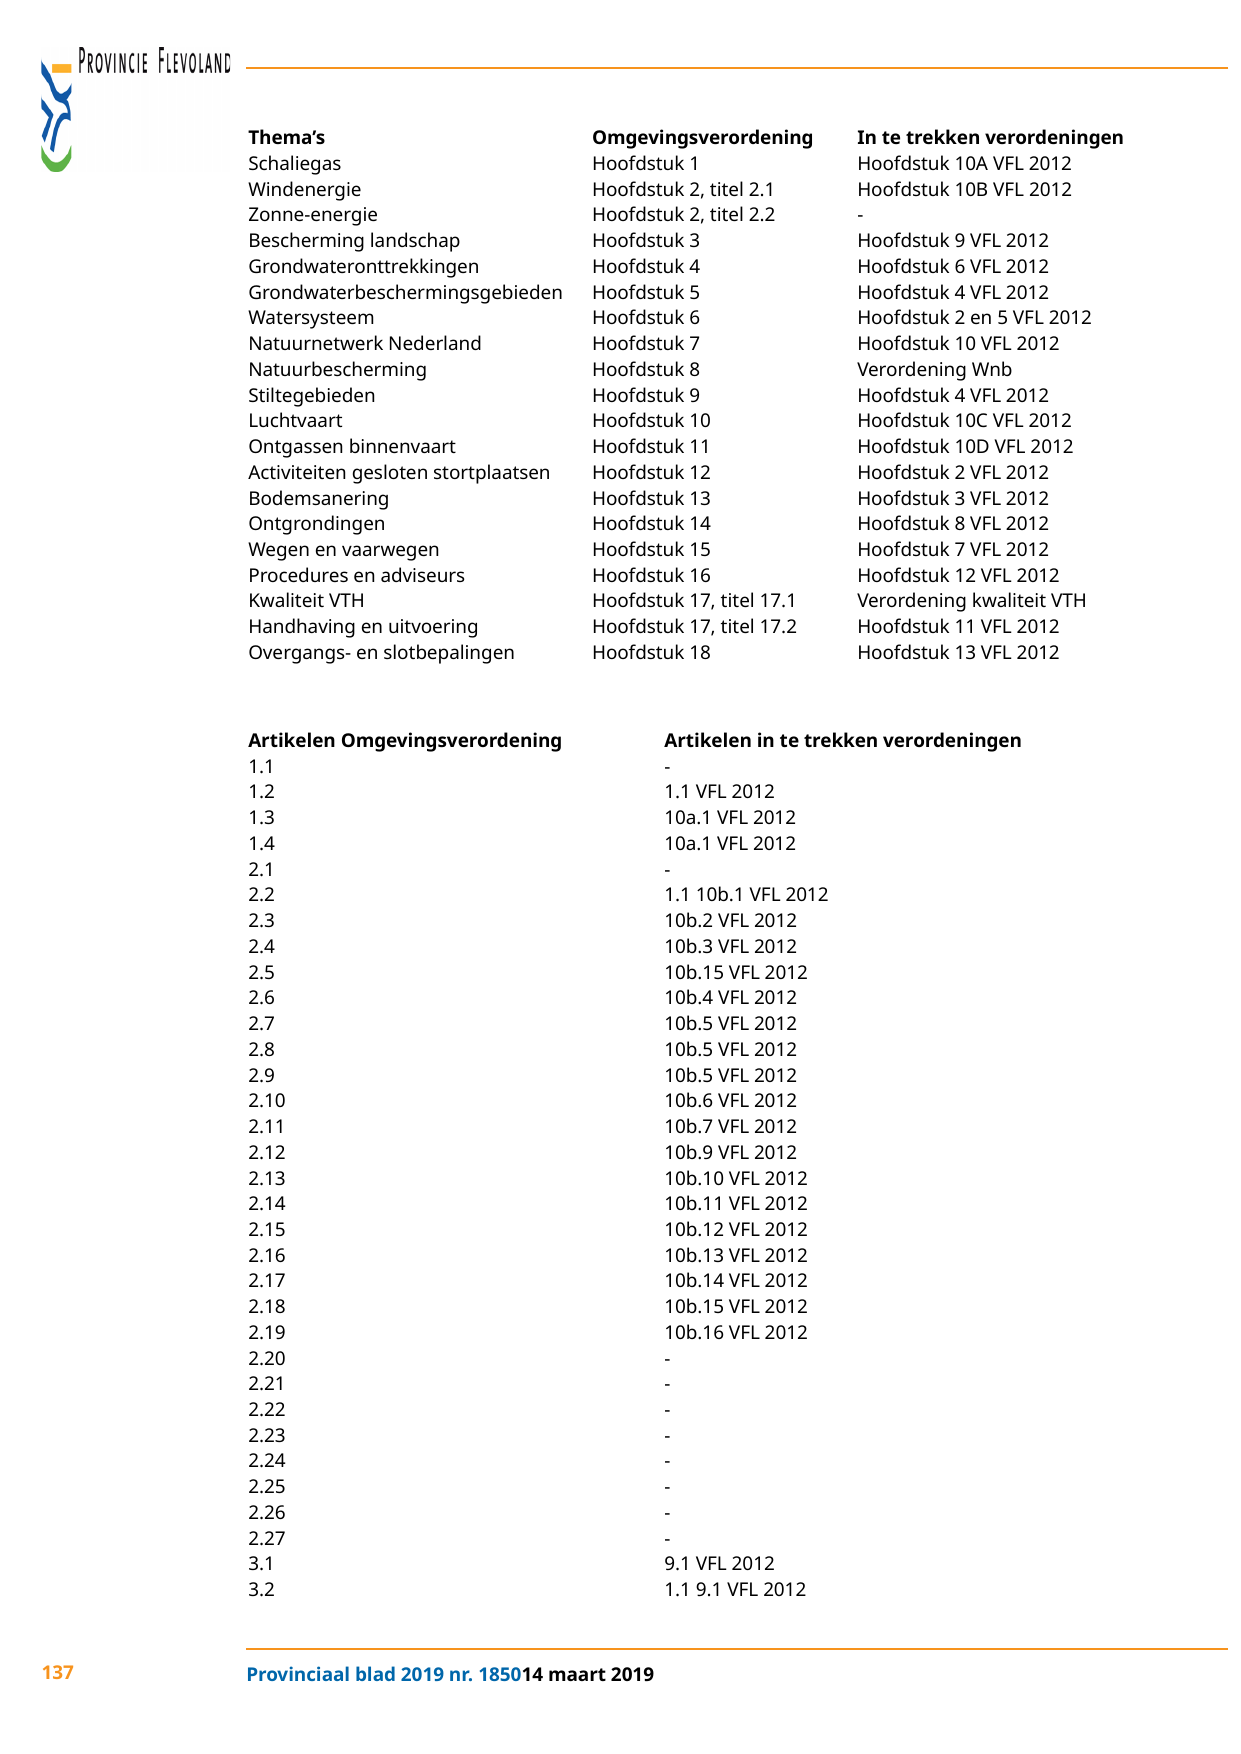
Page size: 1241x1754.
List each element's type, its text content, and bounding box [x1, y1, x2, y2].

table_cell 2.8 [248, 1036, 664, 1062]
table_cell 2.5 [248, 959, 664, 984]
table_cell Verordening kwaliteit VTH [857, 588, 1152, 613]
table_header Thema’s [248, 125, 592, 150]
table_cell 2.26 [248, 1499, 664, 1525]
table_cell 2.15 [248, 1216, 664, 1242]
table_cell Hoofdstuk 6 VFL 2012 [857, 253, 1152, 279]
table_cell 10b.2 VFL 2012 [664, 908, 1152, 933]
table_cell Hoofdstuk 10C VFL 2012 [857, 408, 1152, 433]
table_cell 2.25 [248, 1474, 664, 1499]
table_cell 3.2 [248, 1576, 664, 1602]
table_cell Stiltegebieden [248, 382, 592, 407]
table_cell Verordening Wnb [857, 356, 1152, 382]
table_cell Watersysteem [248, 305, 592, 330]
table_cell Overgangs- en slotbepalingen [248, 639, 592, 665]
table_cell - [857, 202, 1152, 227]
table_cell 2.22 [248, 1396, 664, 1422]
table_cell Luchtvaart [248, 408, 592, 433]
table_cell 10b.7 VFL 2012 [664, 1113, 1152, 1139]
table_cell 2.9 [248, 1062, 664, 1087]
table_cell 10b.11 VFL 2012 [664, 1190, 1152, 1216]
table_cell - [664, 1474, 1152, 1499]
table_cell Hoofdstuk 10B VFL 2012 [857, 176, 1152, 202]
table_cell - [664, 1525, 1152, 1551]
table_cell Hoofdstuk 13 VFL 2012 [857, 639, 1152, 665]
table_cell Hoofdstuk 10A VFL 2012 [857, 150, 1152, 176]
table_cell 9.1 VFL 2012 [664, 1551, 1152, 1576]
table_cell 10b.6 VFL 2012 [664, 1088, 1152, 1113]
table_cell 10b.9 VFL 2012 [664, 1139, 1152, 1165]
table_cell Hoofdstuk 8 [592, 356, 857, 382]
table_cell 2.13 [248, 1165, 664, 1190]
table_cell 2.11 [248, 1113, 664, 1139]
table_cell 10a.1 VFL 2012 [664, 830, 1152, 856]
table_cell Hoofdstuk 18 [592, 639, 857, 665]
table_cell Bodemsanering [248, 485, 592, 510]
table_cell Hoofdstuk 2 VFL 2012 [857, 459, 1152, 485]
table_header Artikelen Omgevingsverordening [248, 727, 664, 753]
table_cell Hoofdstuk 4 [592, 253, 857, 279]
table_cell Hoofdstuk 17, titel 17.2 [592, 613, 857, 639]
table_cell Hoofdstuk 9 VFL 2012 [857, 228, 1152, 253]
table_cell 10b.10 VFL 2012 [664, 1165, 1152, 1190]
table_cell Natuurnetwerk Nederland [248, 330, 592, 356]
table_cell 2.23 [248, 1422, 664, 1448]
table_cell 3.1 [248, 1551, 664, 1576]
table_cell 2.27 [248, 1525, 664, 1551]
table_cell Activiteiten gesloten stortplaatsen [248, 459, 592, 485]
table_cell 10b.5 VFL 2012 [664, 1010, 1152, 1036]
table_cell Schaliegas [248, 150, 592, 176]
table_cell Hoofdstuk 14 [592, 510, 857, 536]
table_cell Hoofdstuk 15 [592, 536, 857, 562]
table_cell - [664, 856, 1152, 882]
table_cell - [664, 1345, 1152, 1371]
table_cell Hoofdstuk 7 VFL 2012 [857, 536, 1152, 562]
table_cell 2.16 [248, 1242, 664, 1268]
picture [41, 47, 231, 172]
table_cell Hoofdstuk 10D VFL 2012 [857, 433, 1152, 459]
table_cell Hoofdstuk 3 [592, 228, 857, 253]
table_cell Hoofdstuk 10 VFL 2012 [857, 330, 1152, 356]
table_cell - [664, 1499, 1152, 1525]
table_cell Bescherming landschap [248, 228, 592, 253]
table_cell 2.2 [248, 882, 664, 907]
table_cell Hoofdstuk 9 [592, 382, 857, 407]
table_cell 2.21 [248, 1371, 664, 1396]
table_cell - [664, 1371, 1152, 1396]
table_cell Zonne-energie [248, 202, 592, 227]
table_cell Hoofdstuk 1 [592, 150, 857, 176]
table_cell Procedures en adviseurs [248, 562, 592, 588]
table_cell Windenergie [248, 176, 592, 202]
table_cell Hoofdstuk 7 [592, 330, 857, 356]
table_cell 2.10 [248, 1088, 664, 1113]
table_cell 1.2 [248, 779, 664, 804]
table_cell 1.4 [248, 830, 664, 856]
table_cell Hoofdstuk 16 [592, 562, 857, 588]
table_cell 10b.5 VFL 2012 [664, 1062, 1152, 1087]
table_cell 10b.15 VFL 2012 [664, 959, 1152, 984]
table_cell 2.17 [248, 1268, 664, 1293]
table_cell 10a.1 VFL 2012 [664, 805, 1152, 830]
table_cell Kwaliteit VTH [248, 588, 592, 613]
table_header In te trekken verordeningen [857, 125, 1152, 150]
table_header Omgevingsverordening [592, 125, 857, 150]
table_cell Wegen en vaarwegen [248, 536, 592, 562]
table_cell 10b.14 VFL 2012 [664, 1268, 1152, 1293]
table_cell Hoofdstuk 8 VFL 2012 [857, 510, 1152, 536]
table_cell Hoofdstuk 3 VFL 2012 [857, 485, 1152, 510]
table_cell Hoofdstuk 10 [592, 408, 857, 433]
table_cell 1.1 [248, 753, 664, 779]
table_cell Hoofdstuk 2, titel 2.1 [592, 176, 857, 202]
table_cell Hoofdstuk 17, titel 17.1 [592, 588, 857, 613]
table_cell Hoofdstuk 12 [592, 459, 857, 485]
table_cell 10b.4 VFL 2012 [664, 985, 1152, 1010]
table_cell Hoofdstuk 6 [592, 305, 857, 330]
table_cell Hoofdstuk 13 [592, 485, 857, 510]
table_cell 10b.5 VFL 2012 [664, 1036, 1152, 1062]
table_cell - [664, 1396, 1152, 1422]
table_cell Hoofdstuk 4 VFL 2012 [857, 279, 1152, 304]
table_cell 10b.15 VFL 2012 [664, 1293, 1152, 1319]
table_cell Hoofdstuk 12 VFL 2012 [857, 562, 1152, 588]
table_cell 1.3 [248, 805, 664, 830]
table_cell 1.1 10b.1 VFL 2012 [664, 882, 1152, 907]
table_cell Hoofdstuk 2, titel 2.2 [592, 202, 857, 227]
table_header Artikelen in te trekken verordeningen [664, 727, 1152, 753]
table_cell 2.12 [248, 1139, 664, 1165]
table_cell 2.18 [248, 1293, 664, 1319]
table_cell Ontgassen binnenvaart [248, 433, 592, 459]
table_cell 2.24 [248, 1448, 664, 1473]
table_cell 2.19 [248, 1319, 664, 1345]
table_cell Natuurbescherming [248, 356, 592, 382]
table_cell 10b.16 VFL 2012 [664, 1319, 1152, 1345]
table_cell 2.4 [248, 933, 664, 959]
table_cell Grondwaterbeschermingsgebieden [248, 279, 592, 304]
table_cell Hoofdstuk 5 [592, 279, 857, 304]
table_cell - [664, 753, 1152, 779]
table_cell 2.6 [248, 985, 664, 1010]
table_cell 2.14 [248, 1190, 664, 1216]
table_cell Ontgrondingen [248, 510, 592, 536]
table_cell - [664, 1448, 1152, 1473]
table_cell 10b.12 VFL 2012 [664, 1216, 1152, 1242]
table_cell Handhaving en uitvoering [248, 613, 592, 639]
table_cell 10b.13 VFL 2012 [664, 1242, 1152, 1268]
table_cell Hoofdstuk 11 [592, 433, 857, 459]
table_cell Grondwateronttrekkingen [248, 253, 592, 279]
table_cell 2.7 [248, 1010, 664, 1036]
table_cell Hoofdstuk 11 VFL 2012 [857, 613, 1152, 639]
table_cell 2.1 [248, 856, 664, 882]
table_cell Hoofdstuk 2 en 5 VFL 2012 [857, 305, 1152, 330]
table_cell - [664, 1422, 1152, 1448]
table_cell 1.1 VFL 2012 [664, 779, 1152, 804]
table_cell 2.20 [248, 1345, 664, 1371]
table_cell Hoofdstuk 4 VFL 2012 [857, 382, 1152, 407]
table_cell 10b.3 VFL 2012 [664, 933, 1152, 959]
table_cell 2.3 [248, 908, 664, 933]
table_cell 1.1 9.1 VFL 2012 [664, 1576, 1152, 1602]
